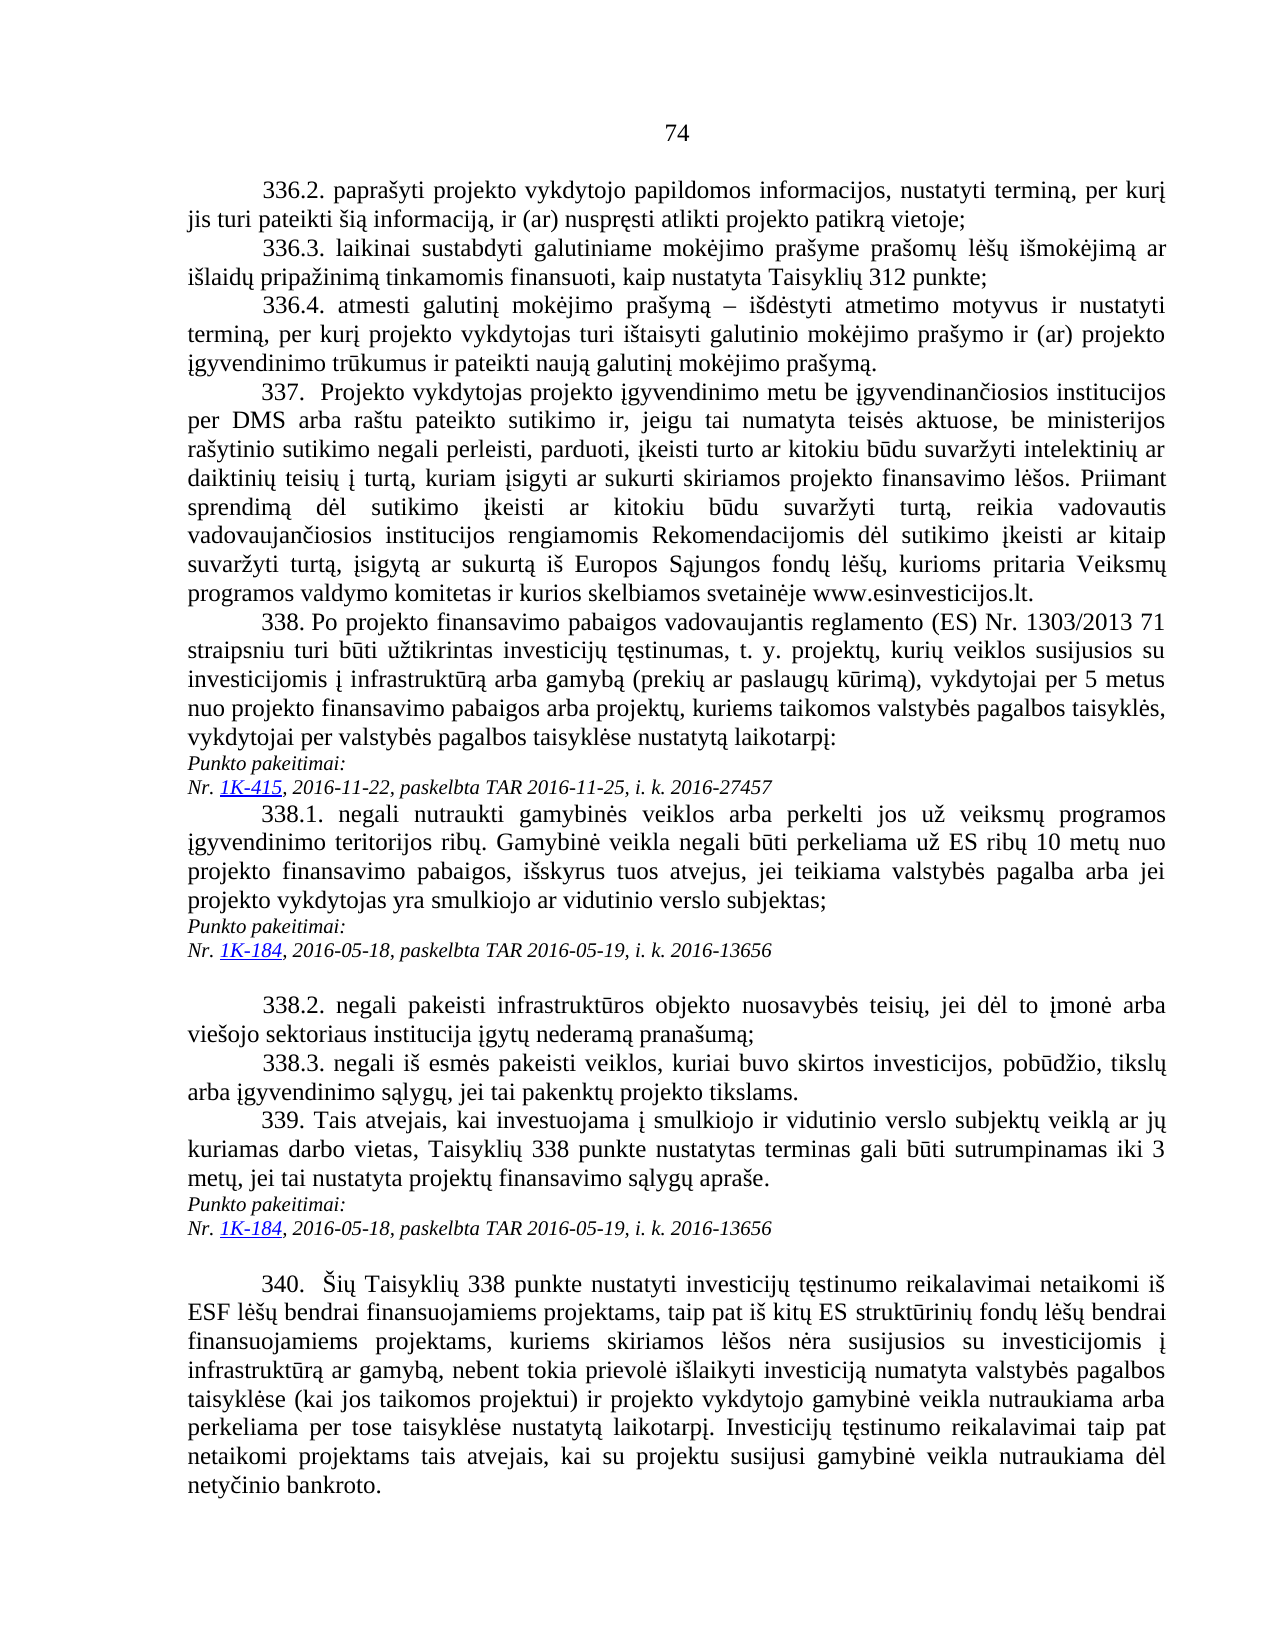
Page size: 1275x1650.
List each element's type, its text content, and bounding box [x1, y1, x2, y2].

text 336.4. atmesti galutinį mokėjimo prašymą – išdėstyti atmetimo motyvus ir nustatyti terminą, per kurį projekto vykdytojas turi ištaisyti galutinio mokėjimo prašymo ir (ar) projekto įgyvendinimo trūkumus ir pateikti naują galutinį mokėjimo prašymą. [187, 291, 1167, 377]
text 338.3. negali iš esmės pakeisti veiklos, kuriai buvo skirtos investicijos, pobūdžio, tikslų arba įgyvendinimo sąlygų, jei tai pakenktų projekto tikslams. [187, 1048, 1167, 1106]
text 337. Projekto vykdytojas projekto įgyvendinimo metu be įgyvendinančiosios institucijos per DMS arba raštu pateikto sutikimo ir, jeigu tai numatyta teisės aktuose, be ministerijos rašytinio sutikimo negali perleisti, parduoti, įkeisti turto ar kitokiu būdu suvaržyti intelektinių ar daiktinių teisių į turtą, kuriam įsigyti ar sukurti skiriamos projekto finansavimo lėšos. Priimant sprendimą dėl sutikimo įkeisti ar kitokiu būdu suvaržyti turtą, reikia vadovautis vadovaujančiosios institucijos rengiamomis Rekomendacijomis dėl sutikimo įkeisti ar kitaip suvaržyti turtą, įsigytą ar sukurtą iš Europos Sąjungos fondų lėšų, kurioms pritaria Veiksmų programos valdymo komitetas ir kurios skelbiamos svetainėje www.esinvesticijos.lt. [187, 377, 1167, 607]
text 340. Šių Taisyklių 338 punkte nustatyti investicijų tęstinumo reikalavimai netaikomi iš ESF lėšų bendrai finansuojamiems projektams, taip pat iš kitų ES struktūrinių fondų lėšų bendrai finansuojamiems projektams, kuriems skiriamos lėšos nėra susijusios su investicijomis į infrastruktūrą ar gamybą, nebent tokia prievolė išlaikyti investiciją numatyta valstybės pagalbos taisyklėse (kai jos taikomos projektui) ir projekto vykdytojo gamybinė veikla nutraukiama arba perkeliama per tose taisyklėse nustatytą laikotarpį. Investicijų tęstinumo reikalavimai taip pat netaikomi projektams tais atvejais, kai su projektu susijusi gamybinė veikla nutraukiama dėl netyčinio bankroto. [187, 1269, 1167, 1499]
text 338. Po projekto finansavimo pabaigos vadovaujantis reglamento (ES) Nr. 1303/2013 71 straipsniu turi būti užtikrintas investicijų tęstinumas, t. y. projektų, kurių veiklos susijusios su investicijomis į infrastruktūrą arba gamybą (prekių ar paslaugų kūrimą), vykdytojai per 5 metus nuo projekto finansavimo pabaigos arba projektų, kuriems taikomos valstybės pagalbos taisyklės, vykdytojai per valstybės pagalbos taisyklėse nustatytą laikotarpį: [187, 607, 1167, 751]
text Punkto pakeitimai: [187, 751, 1167, 775]
text Nr. 1K-184, 2016-05-18, paskelbta TAR 2016-05-19, i. k. 2016-13656 [187, 1216, 1167, 1240]
text Nr. 1K-415, 2016-11-22, paskelbta TAR 2016-11-25, i. k. 2016-27457 [187, 775, 1167, 799]
text 336.3. laikinai sustabdyti galutiniame mokėjimo prašyme prašomų lėšų išmokėjimą ar išlaidų pripažinimą tinkamomis finansuoti, kaip nustatyta Taisyklių 312 punkte; [187, 233, 1167, 291]
text 339. Tais atvejais, kai investuojama į smulkiojo ir vidutinio verslo subjektų veiklą ar jų kuriamas darbo vietas, Taisyklių 338 punkte nustatytas terminas gali būti sutrumpinamas iki 3 metų, jei tai nustatyta projektų finansavimo sąlygų apraše. [187, 1106, 1167, 1192]
text 336.2. paprašyti projekto vykdytojo papildomos informacijos, nustatyti terminą, per kurį jis turi pateikti šią informaciją, ir (ar) nuspręsti atlikti projekto patikrą vietoje; [187, 176, 1167, 233]
text 338.1. negali nutraukti gamybinės veiklos arba perkelti jos už veiksmų programos įgyvendinimo teritorijos ribų. Gamybinė veikla negali būti perkeliama už ES ribų 10 metų nuo projekto finansavimo pabaigos, išskyrus tuos atvejus, jei teikiama valstybės pagalba arba jei projekto vykdytojas yra smulkiojo ar vidutinio verslo subjektas; [187, 799, 1167, 914]
text Punkto pakeitimai: [187, 914, 1167, 938]
text 338.2. negali pakeisti infrastruktūros objekto nuosavybės teisių, jei dėl to įmonė arba viešojo sektoriaus institucija įgytų nederamą pranašumą; [187, 991, 1167, 1048]
text Punkto pakeitimai: [187, 1192, 1167, 1216]
text Nr. 1K-184, 2016-05-18, paskelbta TAR 2016-05-19, i. k. 2016-13656 [187, 938, 1167, 962]
